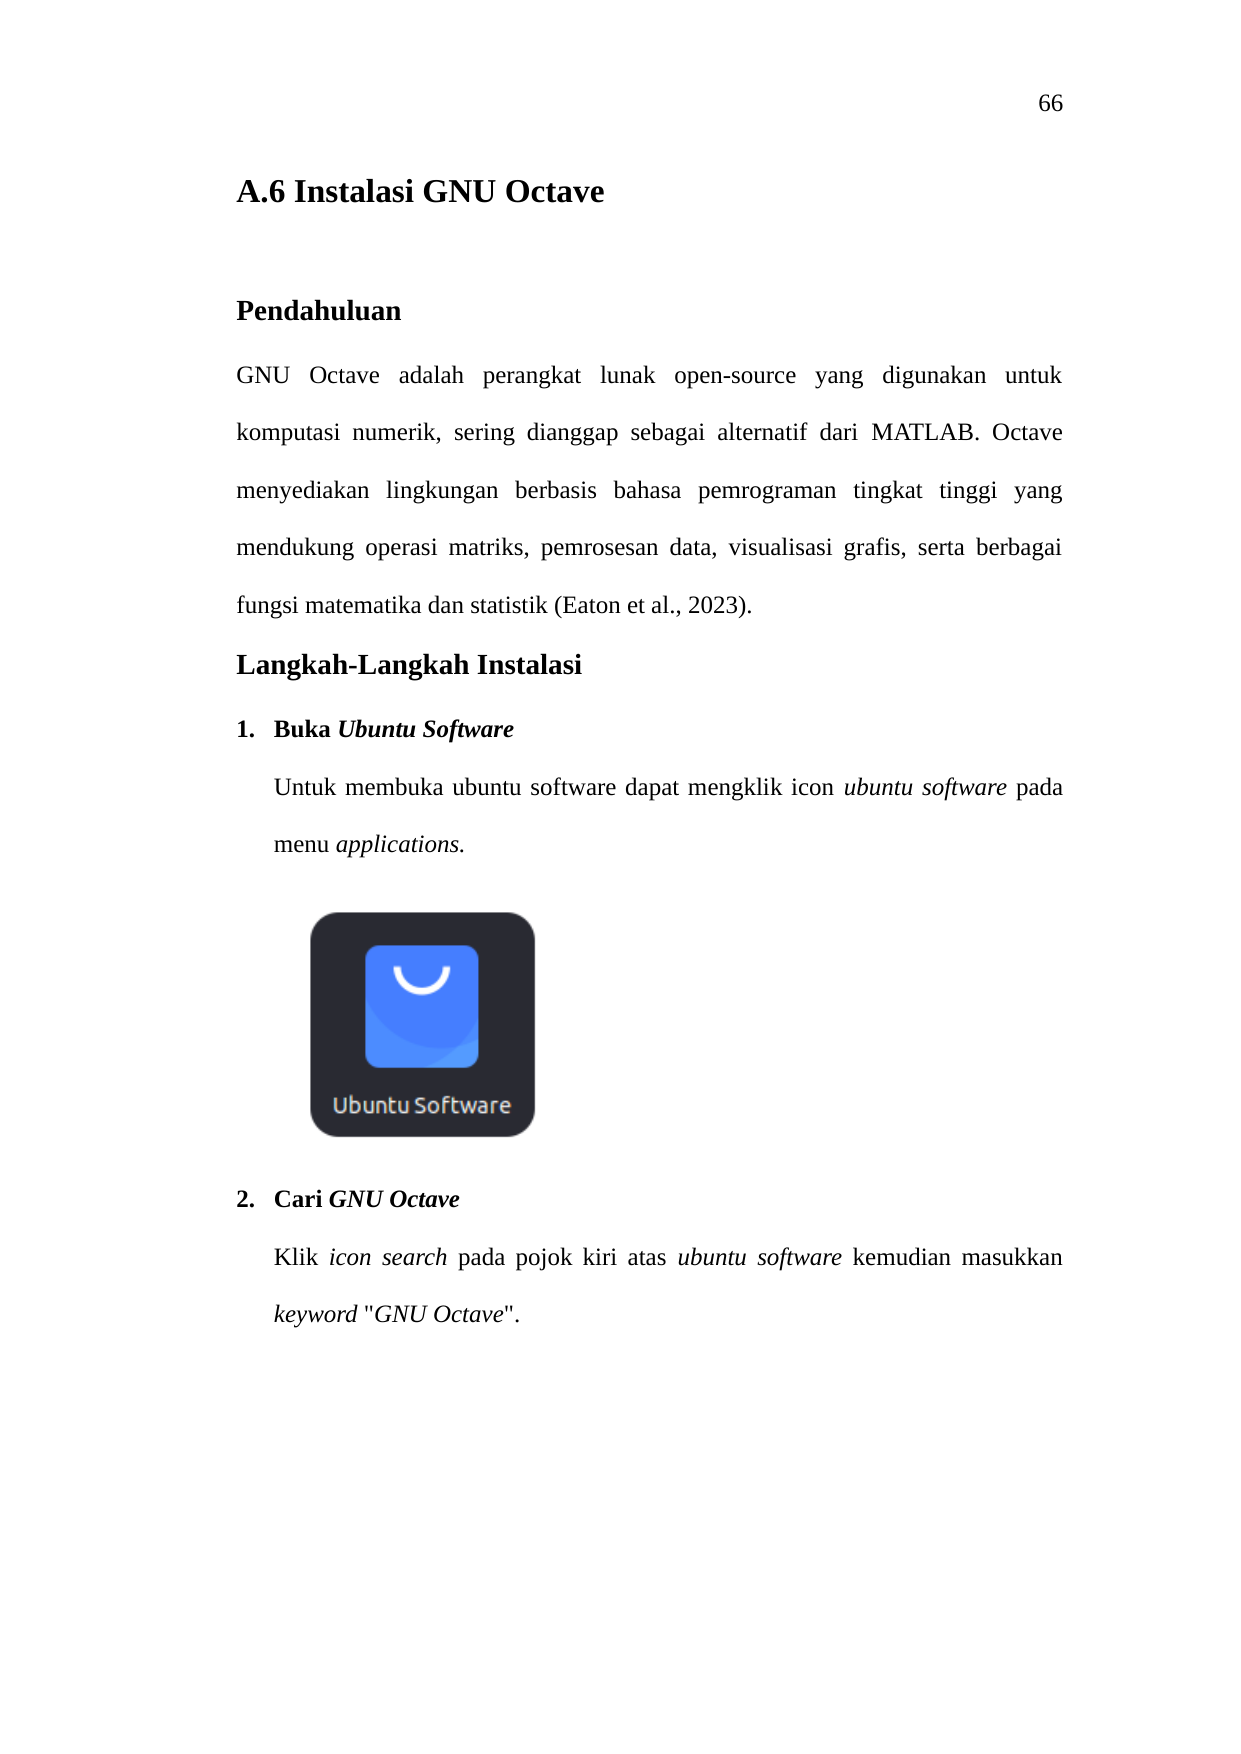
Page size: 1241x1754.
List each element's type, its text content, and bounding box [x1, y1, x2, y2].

list Cari GNU Octave [236, 1184, 1063, 1213]
list Klik icon search pada pojok kiri atas ubuntu software kemudian masukkan keyword "GNU Octave". [236, 1242, 1063, 1328]
picture [273, 887, 576, 1156]
subtitle A.6 Instalasi GNU Octave [236, 172, 1063, 210]
text GNU Octave adalah perangkat lunak open-source yang digunakan untuk komputasi numerik, sering dianggap sebagai alternatif dari MATLAB. Octave menyediakan lingkungan berbasis bahasa pemrograman tingkat tinggi yang mendukung operasi matriks, pemrosesan data, visualisasi grafis, serta berbagai fungsi matematika dan statistik (Eaton et al., 2023). [236, 360, 1063, 619]
text Pendahuluan [236, 293, 1063, 326]
list Buka Ubuntu Software [236, 714, 1063, 743]
list Untuk membuka ubuntu software dapat mengklik icon ubuntu software pada menu applications. [236, 772, 1063, 858]
text Langkah-Langkah Instalasi [236, 647, 1063, 681]
